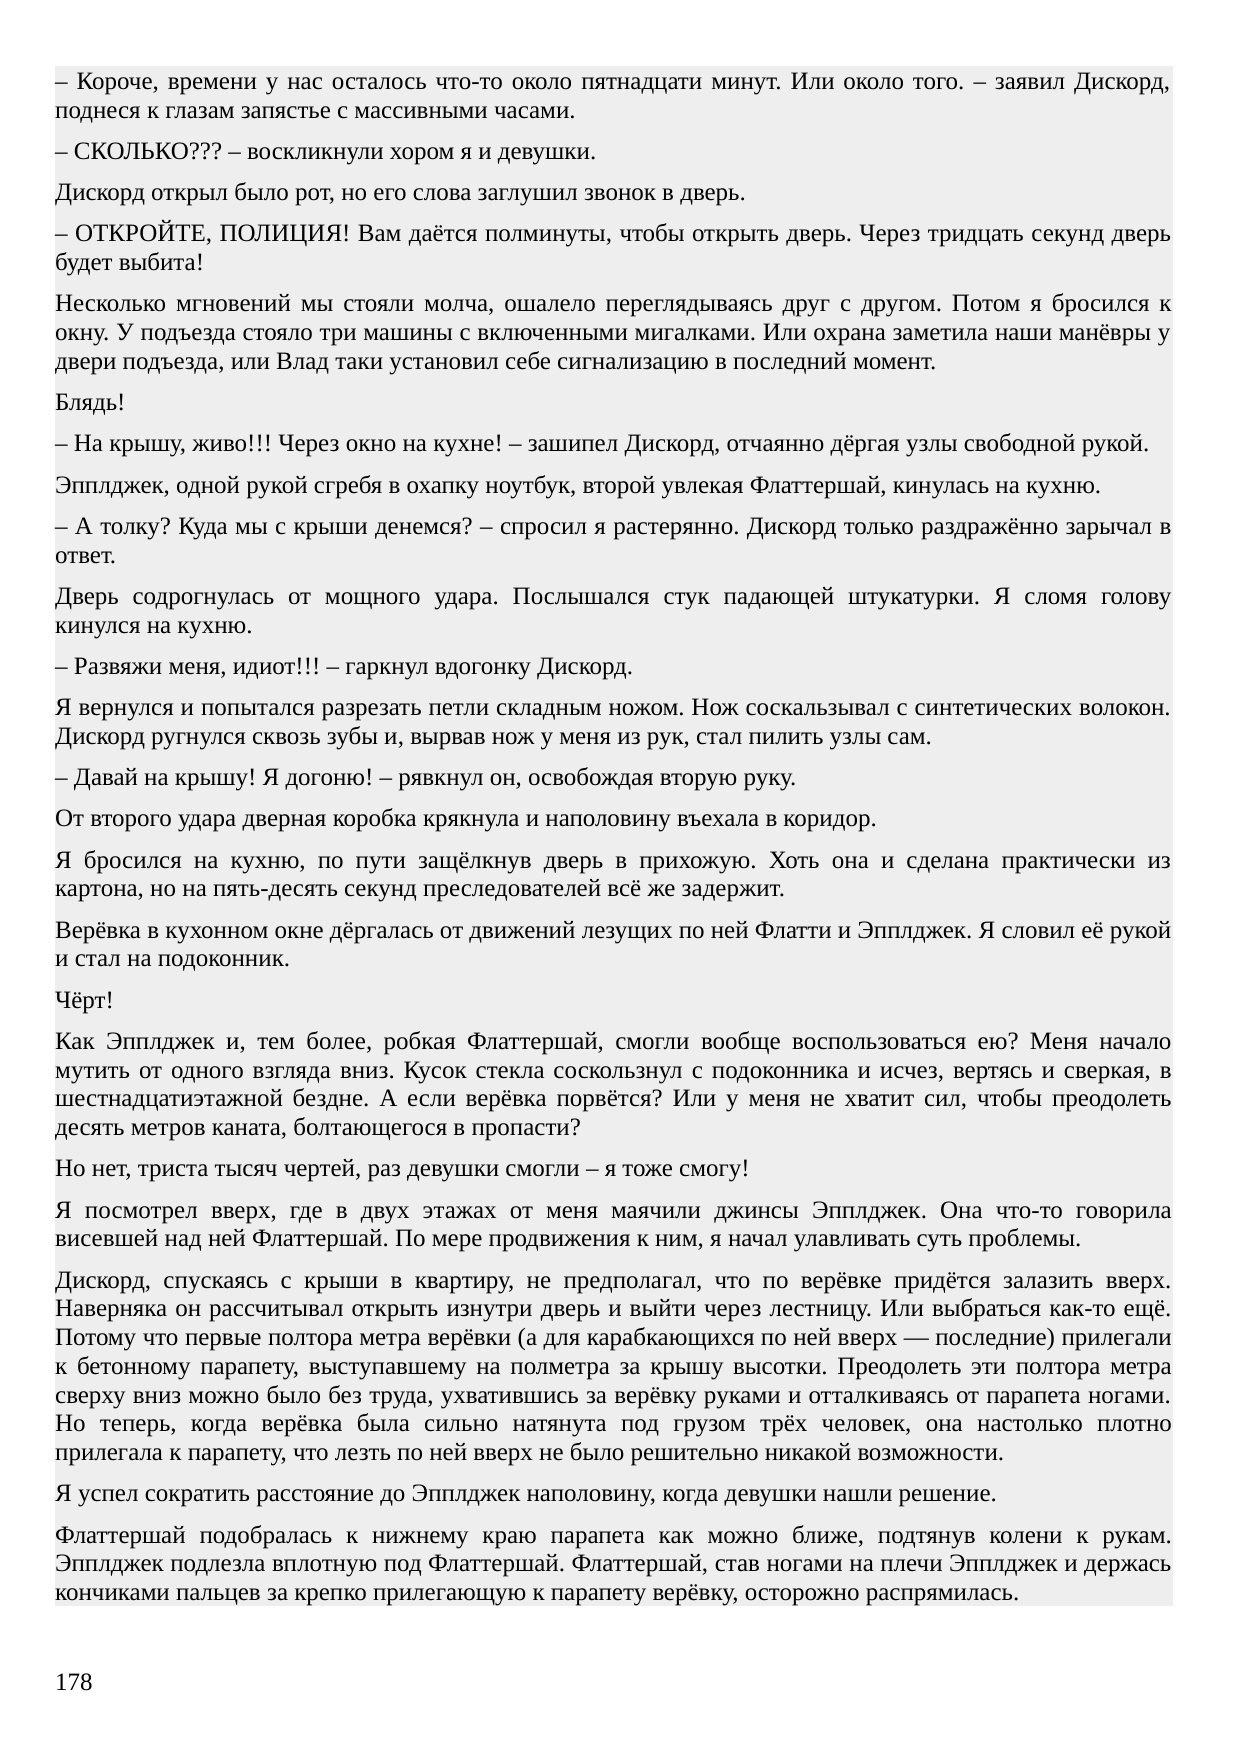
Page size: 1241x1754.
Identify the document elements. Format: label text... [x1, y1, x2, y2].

text – На крышу, живо!!! Через окно на кухне! – зашипел Дискорд, отчаянно дёргая узлы свободной рукой. [55, 428, 1173, 457]
text От второго удара дверная коробка крякнула и наполовину въехала в коридор. [55, 803, 1173, 832]
text – Давай на крышу! Я догоню! – рявкнул он, освобождая вторую руку. [55, 762, 1173, 791]
text Я бросился на кухню, по пути защёлкнув дверь в прихожую. Хоть она и сделана практически из картона, но на пять-десять секунд преследователей всё же задержит. [55, 845, 1173, 902]
text – Развяжи меня, идиот!!! – гаркнул вдогонку Дискорд. [55, 651, 1173, 680]
text Флаттершай подобралась к нижнему краю парапета как можно ближе, подтянув колени к рукам. Эпплджек подлезла вплотную под Флаттершай. Флаттершай, став ногами на плечи Эпплджек и держась кончиками пальцев за крепко прилегающую к парапету верёвку, осторожно распрямилась. [55, 1520, 1173, 1606]
text Я успел сократить расстояние до Эпплджек наполовину, когда девушки нашли решение. [55, 1478, 1173, 1507]
text – СКОЛЬКО??? – воскликнули хором я и девушки. [55, 136, 1173, 165]
text Я посмотрел вверх, где в двух этажах от меня маячили джинсы Эпплджек. Она что-то говорила висевшей над ней Флаттершай. По мере продвижения к ним, я начал улавливать суть проблемы. [55, 1195, 1173, 1252]
text Дискорд открыл было рот, но его слова заглушил звонок в дверь. [55, 177, 1173, 206]
text Как Эпплджек и, тем более, робкая Флаттершай, смогли вообще воспользоваться ею? Меня начало мутить от одного взгляда вниз. Кусок стекла соскользнул с подоконника и исчез, вертясь и сверкая, в шестнадцатиэтажной бездне. А если верёвка порвётся? Или у меня не хватит сил, чтобы преодолеть десять метров каната, болтающегося в пропасти? [55, 1026, 1173, 1141]
text Но нет, триста тысяч чертей, раз девушки смогли – я тоже смогу! [55, 1153, 1173, 1182]
text – А толку? Куда мы с крыши денемся? – спросил я растерянно. Дискорд только раздражённо зарычал в ответ. [55, 511, 1173, 568]
text Эпплджек, одной рукой сгребя в охапку ноутбук, второй увлекая Флаттершай, кинулась на кухню. [55, 470, 1173, 498]
text Я вернулся и попытался разрезать петли складным ножом. Нож соскальзывал с синтетических волокон. Дискорд ругнулся сквозь зубы и, вырвав нож у меня из рук, стал пилить узлы сам. [55, 692, 1173, 750]
text Дверь содрогнулась от мощного удара. Послышался стук падающей штукатурки. Я сломя голову кинулся на кухню. [55, 581, 1173, 638]
text Верёвка в кухонном окне дёргалась от движений лезущих по ней Флатти и Эпплджек. Я словил её рукой и стал на подоконник. [55, 915, 1173, 972]
text Дискорд, спускаясь с крыши в квартиру, не предполагал, что по верёвке придётся залазить вверх. Наверняка он рассчитывал открыть изнутри дверь и выйти через лестницу. Или выбраться как-то ещё. Потому что первые полтора метра верёвки (а для карабкающихся по ней вверх — последние) прилегали к бетонному парапету, выступавшему на полметра за крышу высотки. Преодолеть эти полтора метра сверху вниз можно было без труда, ухватившись за верёвку руками и отталкиваясь от парапета ногами. Но теперь, когда верёвка была сильно натянута под грузом трёх человек, она настолько плотно прилегала к парапету, что лезть по ней вверх не было решительно никакой возможности. [55, 1265, 1173, 1466]
text – ОТКРОЙТЕ, ПОЛИЦИЯ! Вам даётся полминуты, чтобы открыть дверь. Через тридцать секунд дверь будет выбита! [55, 218, 1173, 276]
text – Короче, времени у нас осталось что-то около пятнадцати минут. Или около того. – заявил Дискорд, поднеся к глазам запястье с массивными часами. [55, 66, 1173, 123]
text Блядь! [55, 387, 1173, 416]
text Чёрт! [55, 985, 1173, 1013]
text Несколько мгновений мы стояли молча, ошалело переглядываясь друг с другом. Потом я бросился к окну. У подъезда стояло три машины с включенными мигалками. Или охрана заметила наши манёвры у двери подъезда, или Влад таки установил себе сигнализацию в последний момент. [55, 288, 1173, 375]
